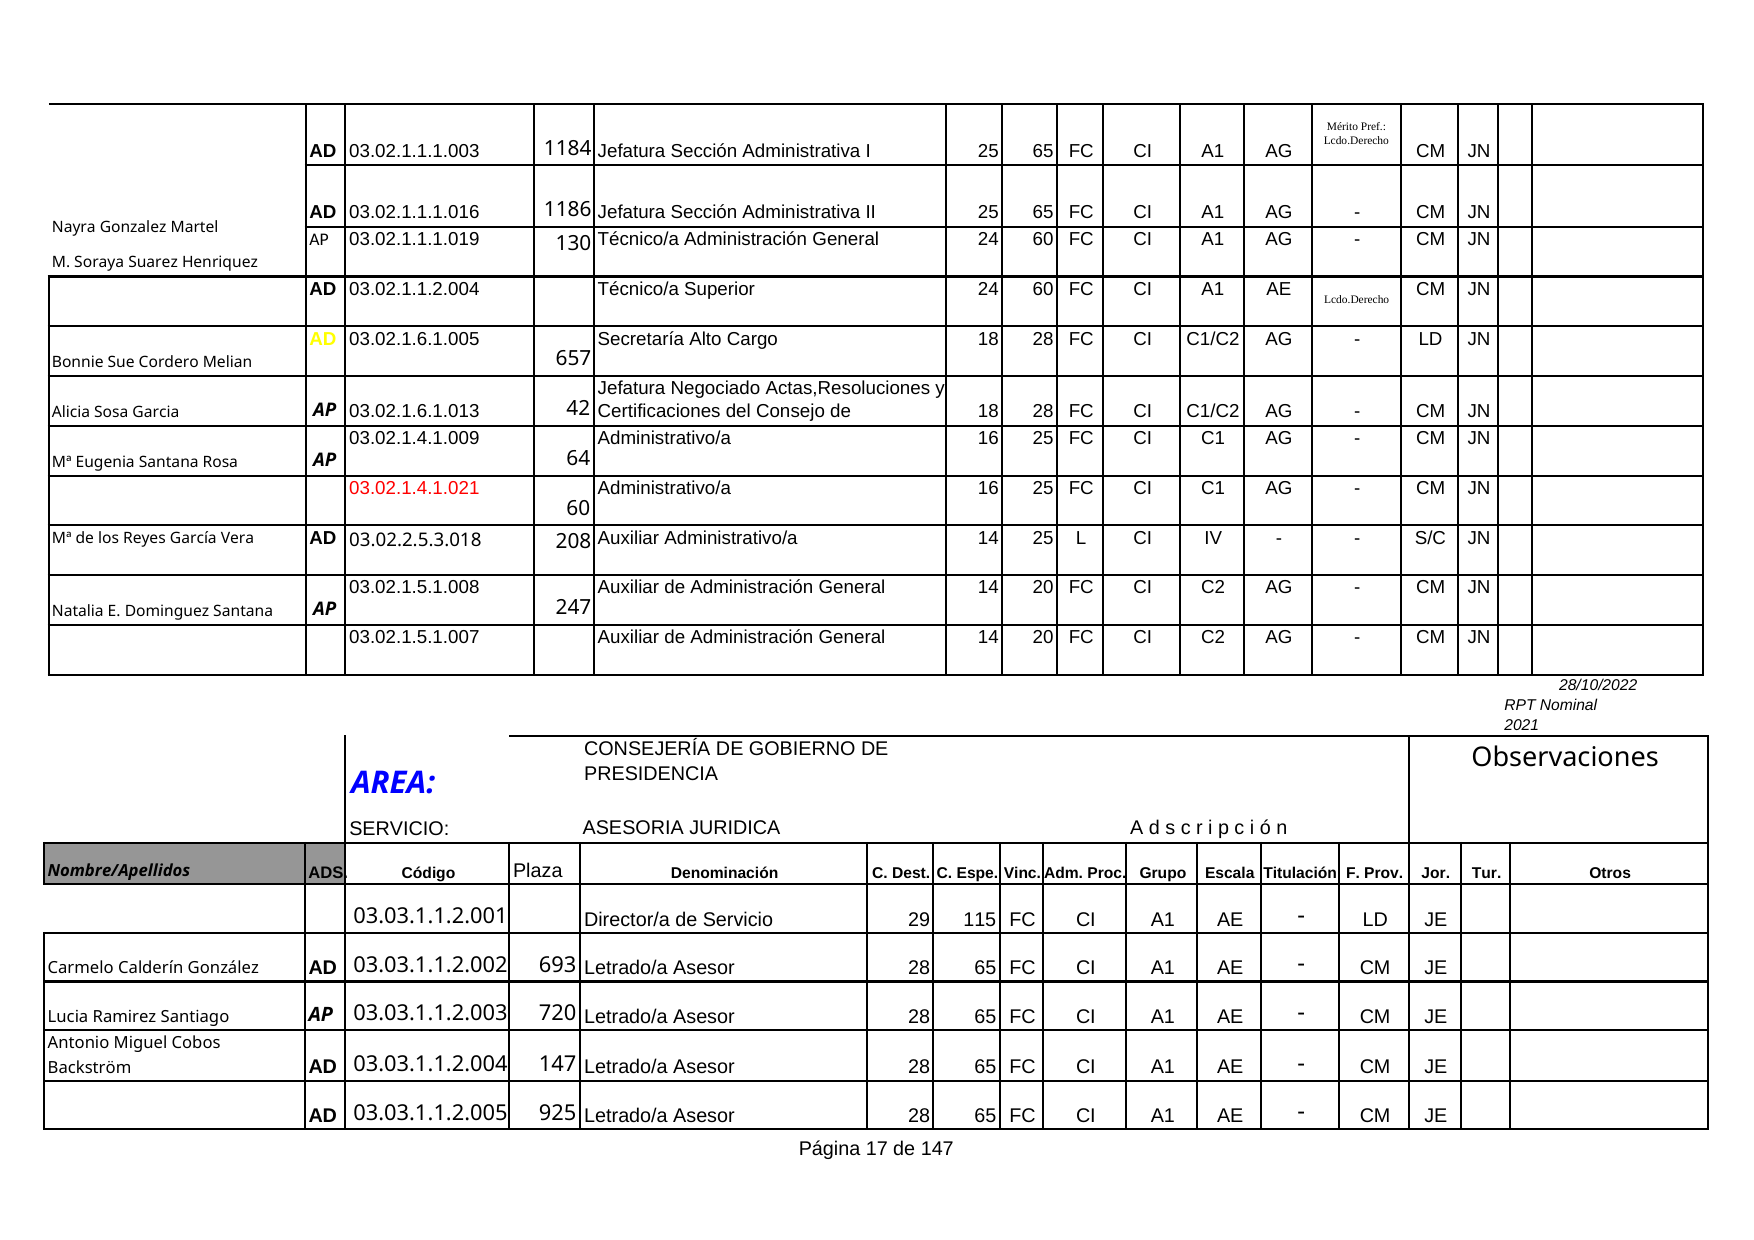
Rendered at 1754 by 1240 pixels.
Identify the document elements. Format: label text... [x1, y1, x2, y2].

table_header [1410, 737, 1461, 842]
table_cell [1462, 934, 1509, 980]
table_cell FC [1058, 477, 1102, 524]
table_cell - [1245, 526, 1311, 574]
table_cell 03.02.1.6.1.013 [346, 377, 533, 425]
table_cell 65 [1003, 105, 1056, 164]
table_cell [44, 885, 304, 932]
table_cell JE [1410, 934, 1460, 980]
table_cell Auxiliar Administrativo/a [595, 526, 945, 574]
table_cell CI [1044, 1031, 1125, 1080]
text 28/10/2022 [150, 676, 1638, 694]
table_cell Adm. Proc. [1044, 844, 1125, 883]
table_cell Otros [1511, 844, 1707, 883]
table_cell AP [306, 983, 344, 1029]
table_cell - [1262, 934, 1338, 980]
table_cell 03.02.1.4.1.021 [346, 477, 533, 524]
table_cell Vinc. [1001, 844, 1042, 883]
table_cell 42 [535, 377, 593, 425]
table_cell 03.02.1.5.1.008 [346, 576, 533, 624]
table_cell 25 [1003, 526, 1056, 574]
table_cell [1533, 228, 1702, 275]
table_cell - [1313, 626, 1400, 674]
table_cell 60 [1003, 278, 1056, 325]
table_cell AE [1198, 934, 1260, 980]
table_cell CM [1402, 377, 1457, 425]
table_cell 28 [1003, 327, 1056, 375]
table_cell [1533, 477, 1702, 524]
table_header [44, 735, 304, 842]
table_cell FC [1058, 278, 1102, 325]
table_cell JE [1410, 885, 1460, 932]
table_cell AG [1245, 228, 1311, 275]
table_cell 208 [535, 526, 593, 574]
table_cell [1533, 576, 1702, 624]
table_cell - [1313, 327, 1400, 375]
table_cell C1/C2 [1181, 327, 1243, 375]
table_cell 65 [934, 934, 999, 980]
table_cell CM [1340, 934, 1408, 980]
table_cell 18 [947, 377, 1001, 425]
table_cell [1499, 166, 1531, 226]
table_cell 65 [934, 1031, 999, 1080]
table_cell CI [1104, 327, 1179, 375]
table_cell CI [1104, 626, 1179, 674]
table_cell A1 [1127, 983, 1196, 1029]
table_cell AE [1245, 278, 1311, 325]
table_cell Director/a de Servicio [581, 885, 866, 932]
table_cell JN [1459, 626, 1497, 674]
table_cell - [1313, 166, 1400, 226]
table_cell 28 [868, 1082, 932, 1128]
table_cell FC [1001, 1082, 1042, 1128]
table_cell 65 [934, 1082, 999, 1128]
table_cell CI [1104, 278, 1179, 325]
table_cell Administrativo/a [595, 477, 945, 524]
table_cell CI [1044, 885, 1125, 932]
table_cell Nayra Gonzalez Martel M. Soraya Suarez Henriquez [49, 105, 305, 275]
table_cell 03.03.1.1.2.001 [346, 885, 508, 932]
table_cell AG [1245, 166, 1311, 226]
table_cell . Código [346, 844, 508, 883]
table_cell [1462, 1082, 1509, 1128]
table_cell [45, 1082, 304, 1128]
table_cell A1 [1127, 1031, 1196, 1080]
table_cell 64 [535, 427, 593, 474]
table_cell Grupo [1127, 844, 1196, 883]
table_cell AP [307, 228, 344, 275]
table_cell JN [1459, 526, 1497, 574]
table_cell 247 [535, 576, 593, 624]
table_cell Técnico/a Superior [595, 278, 945, 325]
table_cell 28 [868, 1031, 932, 1080]
table_cell Administrativo/a [595, 427, 945, 474]
table_cell FC [1058, 228, 1102, 275]
table_cell - [1313, 526, 1400, 574]
table_cell [1462, 983, 1509, 1029]
table_cell Alicia Sosa Garcia [50, 377, 305, 425]
table_cell C2 [1181, 576, 1243, 624]
table_cell 720 [510, 983, 579, 1029]
table_cell Lucia Ramirez Santiago [45, 983, 304, 1029]
table_cell C2 [1181, 626, 1243, 674]
table_cell [1533, 526, 1702, 574]
table_cell Carmelo Calderín González [45, 934, 304, 980]
table_cell CI [1104, 377, 1179, 425]
table_cell Bonnie Sue Cordero Melian [50, 327, 305, 375]
table_cell CI [1044, 934, 1125, 980]
table_cell CI [1044, 983, 1125, 1029]
table_cell AD [307, 526, 344, 574]
table_cell JE [1410, 983, 1460, 1029]
table_cell [1499, 626, 1531, 674]
table_cell FC [1058, 576, 1102, 624]
table_cell L [1058, 526, 1102, 574]
table_cell Escala [1198, 844, 1260, 883]
table_cell 24 [947, 228, 1001, 275]
table_cell Técnico/a Administración General [595, 228, 945, 275]
table_cell [1533, 105, 1702, 164]
table_cell AE [1198, 885, 1260, 932]
table_cell JE [1410, 1082, 1460, 1128]
table_cell [50, 278, 305, 325]
table_cell Jor. [1410, 844, 1460, 883]
table_cell - [1313, 377, 1400, 425]
table_cell 03.02.1.1.1.003 [346, 105, 533, 164]
table_cell CM [1402, 166, 1457, 226]
table_cell Titulación [1262, 844, 1338, 883]
table_cell FC [1058, 327, 1102, 375]
table_cell AG [1245, 327, 1311, 375]
table_cell 03.02.1.4.1.009 [346, 427, 533, 474]
table_cell AG [1245, 377, 1311, 425]
table_cell AG [1245, 576, 1311, 624]
table_cell CM [1402, 477, 1457, 524]
table_cell AG [1245, 427, 1311, 474]
table_cell [1499, 477, 1531, 524]
table_cell - [1313, 477, 1400, 524]
table_cell FC [1058, 377, 1102, 425]
table_cell 03.02.1.1.1.019 [346, 228, 533, 275]
table_cell Antonio Miguel Cobos Backström [45, 1031, 304, 1080]
table_cell 28 [1003, 377, 1056, 425]
table_cell AG [1245, 626, 1311, 674]
table_cell AD [307, 166, 344, 226]
table_cell AP [307, 377, 344, 425]
table_cell Auxiliar de Administración General [595, 576, 945, 624]
table_cell [535, 278, 593, 325]
table_cell C. Dest. [868, 844, 932, 883]
table_cell Secretaría Alto Cargo [595, 327, 945, 375]
table_cell Jefatura Sección Administrativa II [595, 166, 945, 226]
table_cell - [1262, 983, 1338, 1029]
table_cell CI [1104, 427, 1179, 474]
table_cell CM [1402, 576, 1457, 624]
table_cell 20 [1003, 576, 1056, 624]
table_cell IV [1181, 526, 1243, 574]
table_cell S/C [1402, 526, 1457, 574]
table_cell 20 [1003, 626, 1056, 674]
table_cell - [1313, 228, 1400, 275]
table_cell 28 [868, 983, 932, 1029]
table_cell FC [1001, 934, 1042, 980]
table_cell [1533, 377, 1702, 425]
table_cell 25 [1003, 427, 1056, 474]
table_cell CI [1104, 477, 1179, 524]
table_cell 1184 [535, 105, 593, 164]
table_cell 14 [947, 626, 1001, 674]
table_cell - [1313, 576, 1400, 624]
table_cell 03.03.1.1.2.002 [346, 934, 508, 980]
table_cell JE [1410, 1031, 1460, 1080]
table_cell Lcdo.Derecho [1313, 278, 1400, 325]
table_cell A1 [1127, 1082, 1196, 1128]
table_cell [1511, 1082, 1707, 1128]
table_cell A1 [1181, 278, 1243, 325]
table_cell CM [1402, 427, 1457, 474]
table_cell 60 [535, 477, 593, 524]
table_header AREA: SERVICIO: [346, 735, 509, 842]
table_cell [1533, 626, 1702, 674]
table_cell AP [307, 576, 344, 624]
table_cell JN [1459, 427, 1497, 474]
table_cell CI [1104, 576, 1179, 624]
table_cell AD [307, 105, 344, 164]
table_cell [1499, 576, 1531, 624]
table_cell - [1262, 1082, 1338, 1128]
table_cell [510, 885, 579, 932]
table_cell 25 [1003, 477, 1056, 524]
table_cell 03.02.1.5.1.007 [346, 626, 533, 674]
table_cell LD [1340, 885, 1408, 932]
table_cell Letrado/a Asesor [581, 1031, 866, 1080]
table_cell 115 [934, 885, 999, 932]
table_cell 28 [868, 934, 932, 980]
table_cell [307, 477, 344, 524]
table_cell F. Prov. [1340, 844, 1408, 883]
table_cell 65 [934, 983, 999, 1029]
table_cell AE [1198, 1031, 1260, 1080]
table_cell Jefatura Sección Administrativa I [595, 105, 945, 164]
table_cell [1499, 278, 1531, 325]
table_cell Denominación [581, 844, 866, 883]
text RPT Nominal 2021 [1504, 696, 1605, 733]
table_cell FC [1058, 166, 1102, 226]
table_cell A1 [1181, 166, 1243, 226]
table_cell 03.02.1.6.1.005 [346, 327, 533, 375]
table_header Observaciones [1461, 737, 1707, 842]
table_cell - [1262, 885, 1338, 932]
table_cell 24 [947, 278, 1001, 325]
table_cell CM [1340, 1031, 1408, 1080]
table_cell - [1262, 1031, 1338, 1080]
table_cell Mérito Pref.: Lcdo.Derecho [1313, 105, 1400, 164]
table_cell A1 [1181, 228, 1243, 275]
table_cell CM [1402, 626, 1457, 674]
table_cell 25 [947, 105, 1001, 164]
table_cell LD [1402, 327, 1457, 375]
table_cell [1462, 1031, 1509, 1080]
table_cell AD [307, 327, 344, 375]
table_cell [306, 885, 344, 932]
table_cell - [1313, 427, 1400, 474]
table_cell [1533, 166, 1702, 226]
table_cell [50, 626, 305, 674]
table_cell [50, 477, 305, 524]
table_cell Mª Eugenia Santana Rosa [50, 427, 305, 474]
table_cell CI [1044, 1082, 1125, 1128]
table_cell CM [1340, 1082, 1408, 1128]
table_cell Letrado/a Asesor [581, 1082, 866, 1128]
table_cell CM [1402, 228, 1457, 275]
table_cell JN [1459, 477, 1497, 524]
table_cell JN [1459, 166, 1497, 226]
table_cell CI [1104, 166, 1179, 226]
table_cell Jefatura Negociado Actas,Resoluciones y Certificaciones del Consejo de [595, 377, 945, 425]
table_cell Natalia E. Dominguez Santana [50, 576, 305, 624]
table_cell 18 [947, 327, 1001, 375]
table_cell AP [307, 427, 344, 474]
table_cell C1/C2 [1181, 377, 1243, 425]
table_cell FC [1001, 885, 1042, 932]
table_cell A1 [1127, 885, 1196, 932]
table_cell [1533, 427, 1702, 474]
table_cell Plaza [510, 844, 579, 883]
table_cell AD [307, 278, 344, 325]
table_cell 16 [947, 427, 1001, 474]
table_cell [1462, 885, 1509, 932]
table_cell FC [1058, 427, 1102, 474]
table_cell Tur. [1462, 844, 1509, 883]
table_cell 03.02.1.1.2.004 [346, 278, 533, 325]
table_cell C1 [1181, 477, 1243, 524]
table_cell JN [1459, 576, 1497, 624]
table_cell [535, 626, 593, 674]
table_cell 65 [1003, 166, 1056, 226]
table_cell A1 [1181, 105, 1243, 164]
table_cell FC [1058, 626, 1102, 674]
table_cell 03.03.1.1.2.004 [346, 1031, 508, 1080]
table_cell AD [306, 1082, 344, 1128]
table_cell 14 [947, 526, 1001, 574]
table_cell JN [1459, 377, 1497, 425]
table_cell 60 [1003, 228, 1056, 275]
table_cell [1533, 327, 1702, 375]
table_cell CI [1104, 105, 1179, 164]
table_cell [1499, 427, 1531, 474]
table_cell 925 [510, 1082, 579, 1128]
table_cell CI [1104, 228, 1179, 275]
table_cell 03.02.1.1.1.016 [346, 166, 533, 226]
table_cell [1499, 327, 1531, 375]
table_cell CM [1402, 278, 1457, 325]
table_cell 693 [510, 934, 579, 980]
table_header [305, 735, 344, 842]
table_cell Letrado/a Asesor [581, 983, 866, 1029]
table_cell Nombre/Apellidos [45, 844, 304, 883]
table_cell [1511, 934, 1707, 980]
table_cell FC [1058, 105, 1102, 164]
table_cell 25 [947, 166, 1001, 226]
table_cell [1511, 1031, 1707, 1080]
table_cell 03.02.2.5.3.018 [346, 526, 533, 574]
table_cell [1511, 885, 1707, 932]
table_cell FC [1001, 1031, 1042, 1080]
table_cell AD [306, 1031, 344, 1080]
table_cell 657 [535, 327, 593, 375]
table_cell JN [1459, 105, 1497, 164]
table_cell [1499, 228, 1531, 275]
table_cell ADS [306, 844, 344, 883]
table_cell AG [1245, 105, 1311, 164]
table_cell 03.03.1.1.2.003 [346, 983, 508, 1029]
table_cell CM [1340, 983, 1408, 1029]
table_cell 14 [947, 576, 1001, 624]
table_cell A1 [1127, 934, 1196, 980]
table_cell Mª de los Reyes García Vera [50, 526, 305, 574]
table_cell 03.03.1.1.2.005 [346, 1082, 508, 1128]
table_cell FC [1001, 983, 1042, 1029]
table_cell CM [1402, 105, 1457, 164]
table_cell 130 [535, 228, 593, 275]
table_cell JN [1459, 228, 1497, 275]
table_cell C1 [1181, 427, 1243, 474]
table_cell AG [1245, 477, 1311, 524]
table_cell [1499, 377, 1531, 425]
table_cell AE [1198, 1082, 1260, 1128]
table_cell C. Espe. [934, 844, 999, 883]
table_cell [1511, 983, 1707, 1029]
table_header CONSEJERÍA DE GOBIERNO DE PRESIDENCIA ASESORIA JURIDICA A d s c r i p c i ó n [509, 737, 1408, 842]
table_cell [1499, 526, 1531, 574]
table_cell 16 [947, 477, 1001, 524]
table_cell Letrado/a Asesor [581, 934, 866, 980]
table_cell [1499, 105, 1531, 164]
table_cell JN [1459, 327, 1497, 375]
table_cell CI [1104, 526, 1179, 574]
table_cell [1533, 278, 1702, 325]
table_cell Auxiliar de Administración General [595, 626, 945, 674]
table_cell [307, 626, 344, 674]
table_cell AE [1198, 983, 1260, 1029]
table_cell 147 [510, 1031, 579, 1080]
table_cell 29 [868, 885, 932, 932]
table_cell AD [306, 934, 344, 980]
table_cell 1186 [535, 166, 593, 226]
table_cell JN [1459, 278, 1497, 325]
